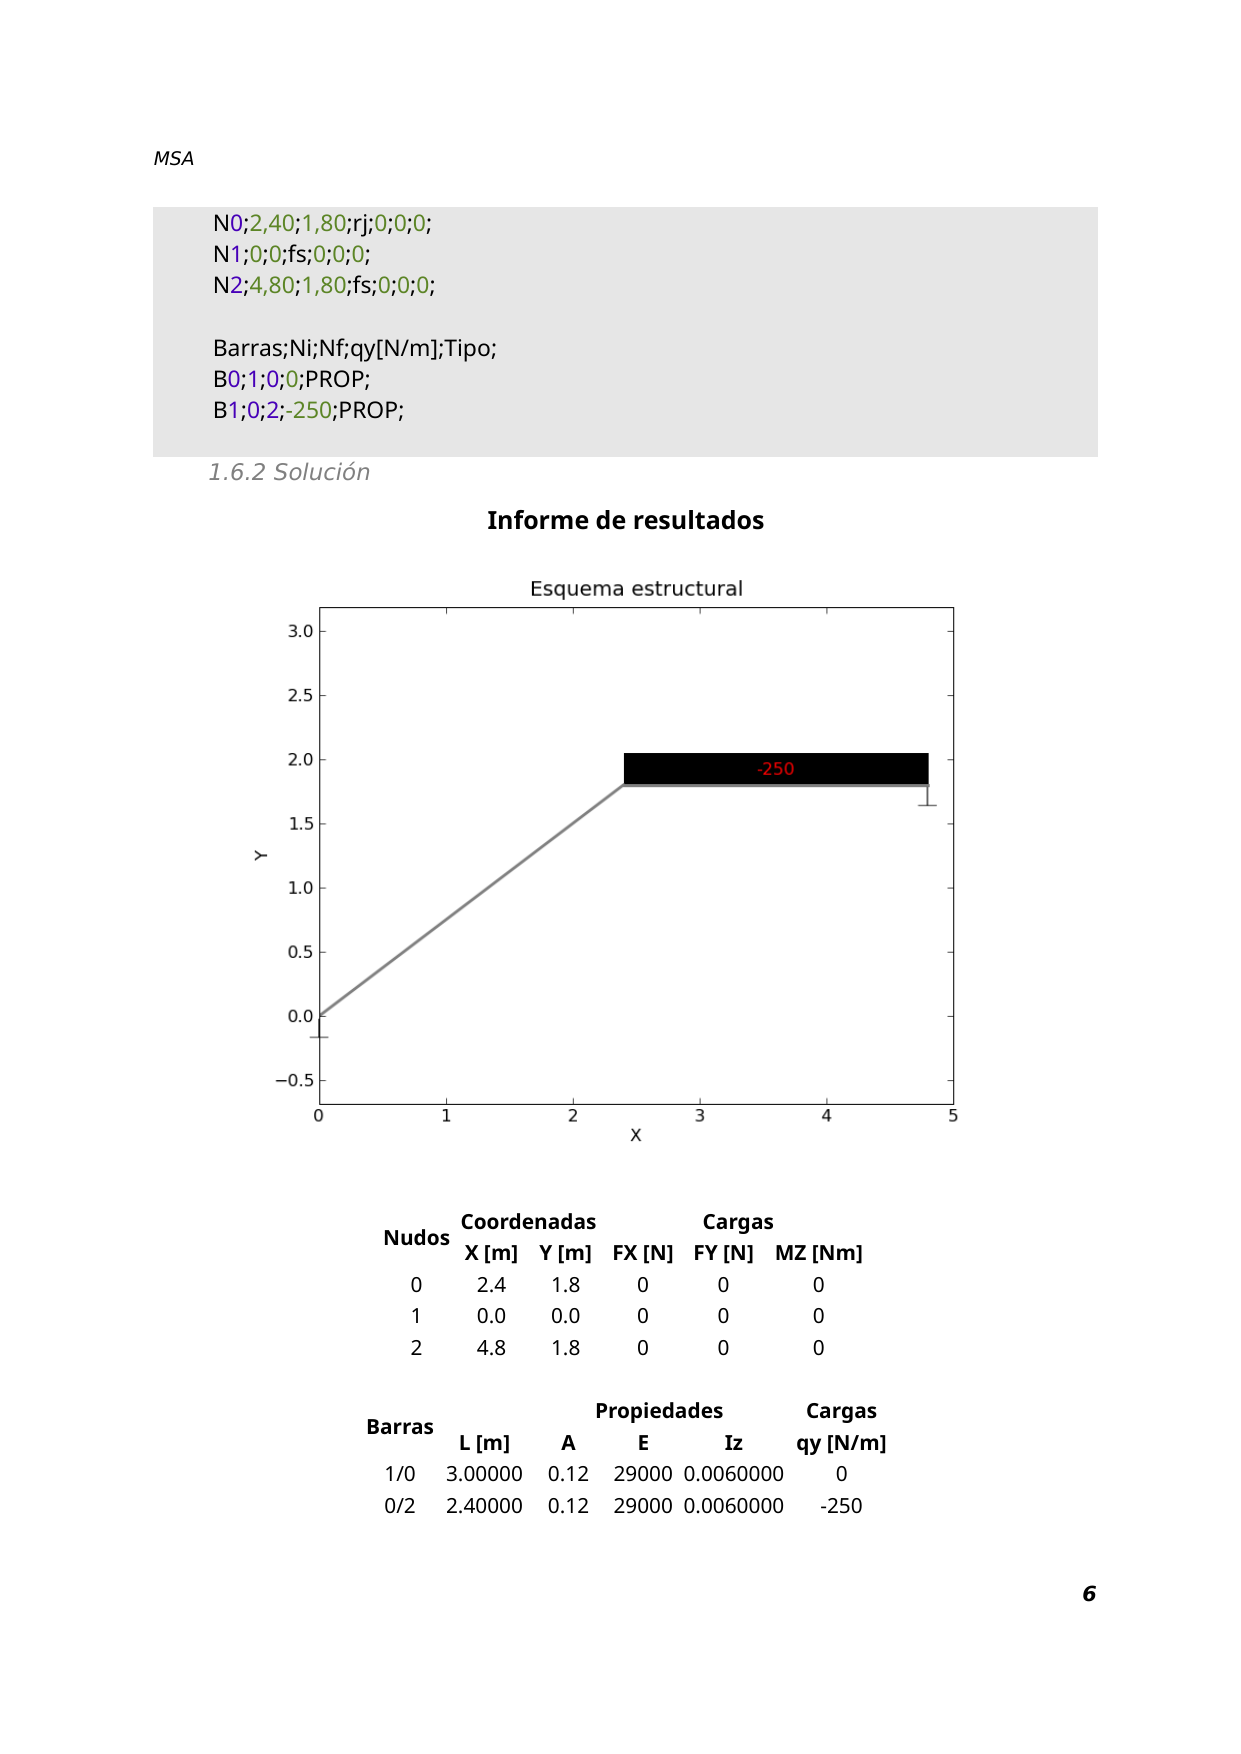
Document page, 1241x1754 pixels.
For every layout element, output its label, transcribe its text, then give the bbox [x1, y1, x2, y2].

table_cell 2.4 [454, 1269, 528, 1300]
table_cell 1.8 [528, 1332, 602, 1363]
table_cell 0 [378, 1269, 454, 1300]
table_cell L [m] [441, 1426, 528, 1458]
table_header Cargas [603, 1205, 874, 1237]
table_cell 0/2 [359, 1489, 441, 1521]
table_cell X [m] [454, 1237, 528, 1268]
table_cell -250 [790, 1489, 893, 1521]
table_header Barras [359, 1395, 441, 1458]
table_cell 0.0060000 [678, 1458, 790, 1489]
table_header Coordenadas [454, 1205, 602, 1237]
table_header Nudos [378, 1205, 454, 1268]
table_cell 29000 [609, 1458, 677, 1489]
table_cell 0.0060000 [678, 1489, 790, 1521]
table_cell 0.12 [528, 1489, 609, 1521]
text B0;1;0;0;PROP; [153, 363, 1098, 394]
table_header Cargas [790, 1395, 893, 1426]
picture [217, 545, 1035, 1166]
text N0;2,40;1,80;rj;0;0;0; [153, 207, 1098, 238]
table_cell 0 [683, 1269, 764, 1300]
table_cell 0 [764, 1269, 874, 1300]
table_header Propiedades [528, 1395, 790, 1426]
table_cell MZ [Nm] [764, 1237, 874, 1268]
table_cell Y [m] [528, 1237, 602, 1268]
table_cell 29000 [609, 1489, 677, 1521]
table_cell 0.0 [454, 1300, 528, 1332]
table_cell 0 [764, 1300, 874, 1332]
table_cell FX [N] [603, 1237, 683, 1268]
table_cell 0 [603, 1332, 683, 1363]
table_header [441, 1395, 528, 1426]
table_cell 2.40000 [441, 1489, 528, 1521]
text Informe de resultados [153, 502, 1098, 536]
table_cell 2 [378, 1332, 454, 1363]
subtitle Solución [153, 459, 1098, 486]
table_cell 3.00000 [441, 1458, 528, 1489]
table_cell 1/0 [359, 1458, 441, 1489]
table_cell A [528, 1426, 609, 1458]
table_cell FY [N] [683, 1237, 764, 1268]
table_cell 0 [764, 1332, 874, 1363]
table_cell 1 [378, 1300, 454, 1332]
table_cell E [609, 1426, 677, 1458]
table_cell qy [N/m] [790, 1426, 893, 1458]
table_cell 1.8 [528, 1269, 602, 1300]
text N1;0;0;fs;0;0;0; [153, 238, 1098, 269]
text N2;4,80;1,80;fs;0;0;0; [153, 269, 1098, 300]
table_cell 0 [603, 1300, 683, 1332]
table_cell Iz [678, 1426, 790, 1458]
table_cell 0.12 [528, 1458, 609, 1489]
table_cell 0 [683, 1300, 764, 1332]
table_cell 0.0 [528, 1300, 602, 1332]
table_cell 0 [790, 1458, 893, 1489]
table_cell 0 [603, 1269, 683, 1300]
text Barras;Ni;Nf;qy[N/m];Tipo; [153, 332, 1098, 363]
table_cell 0 [683, 1332, 764, 1363]
text B1;0;2;-250;PROP; [153, 394, 1098, 425]
table_cell 4.8 [454, 1332, 528, 1363]
